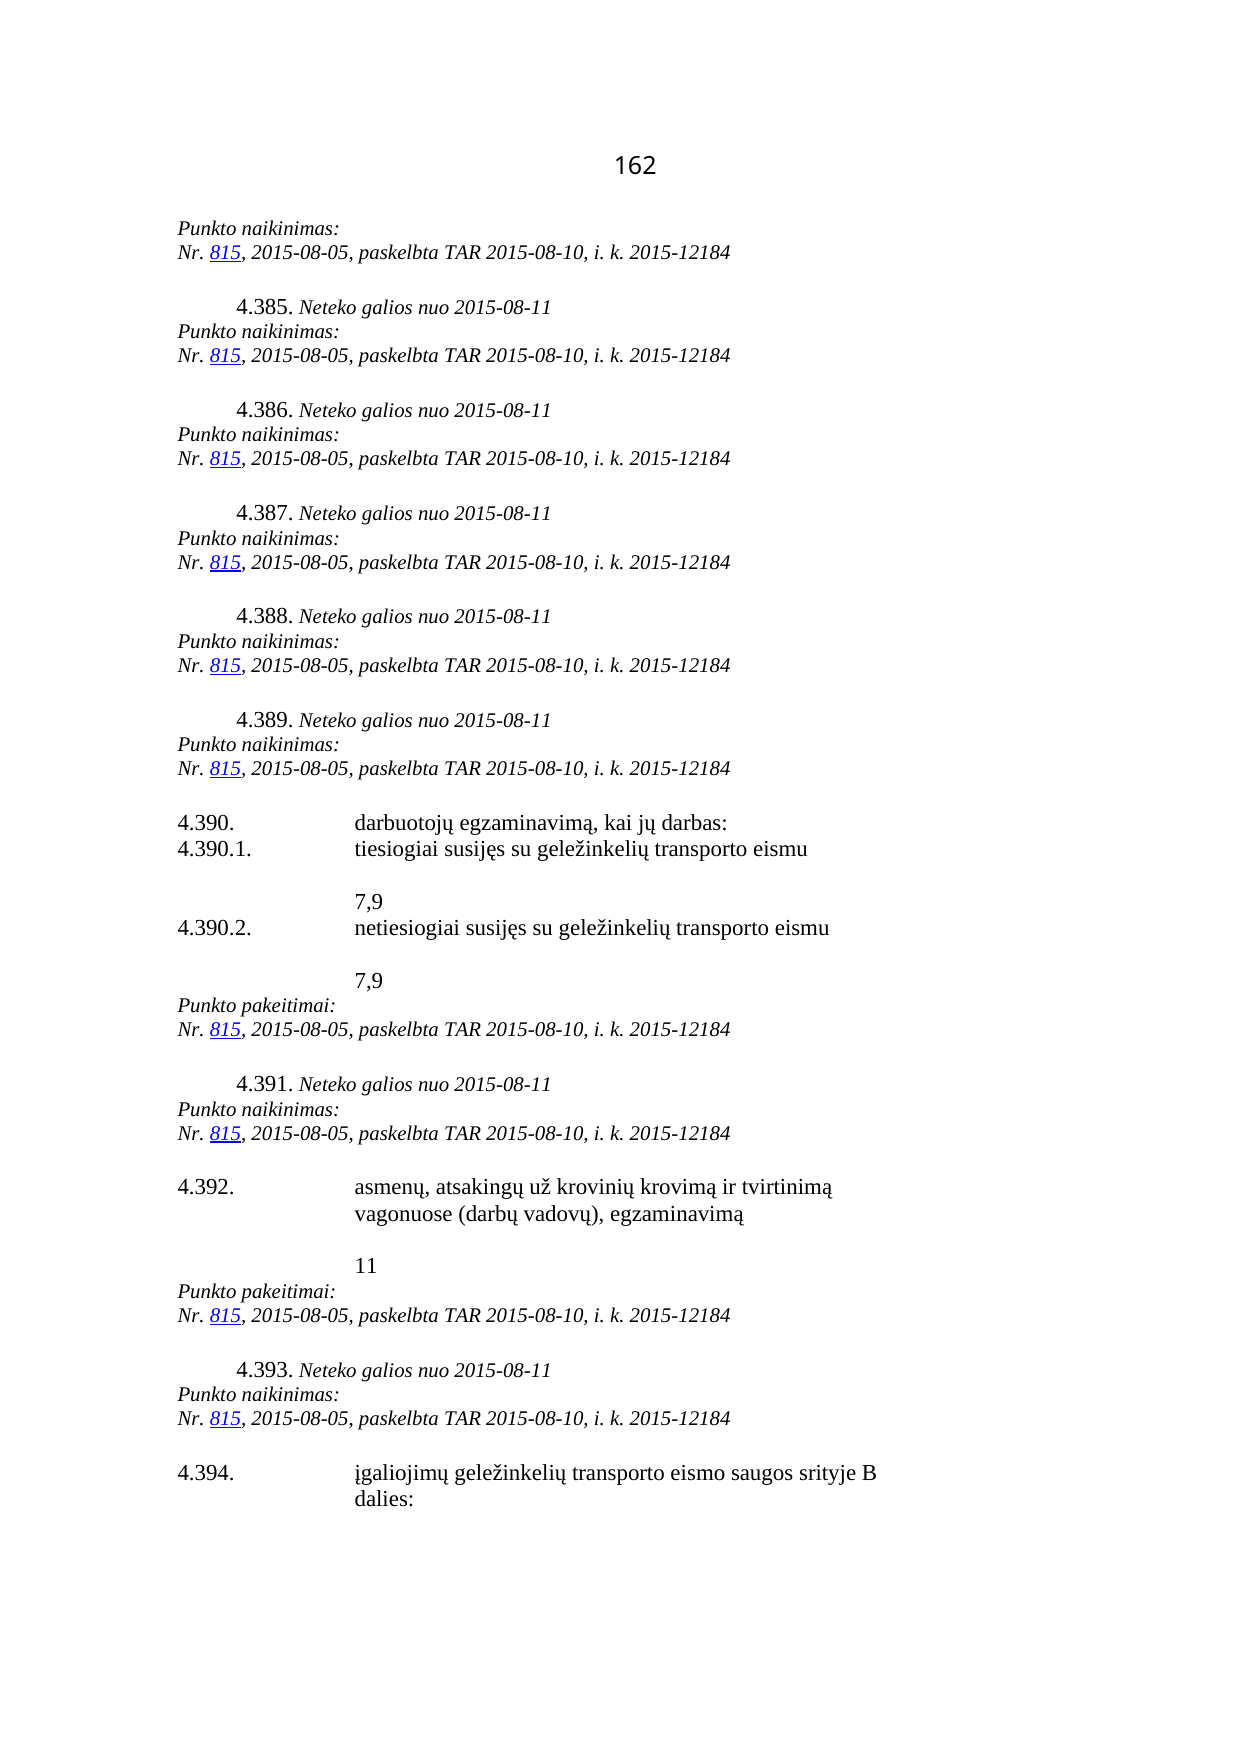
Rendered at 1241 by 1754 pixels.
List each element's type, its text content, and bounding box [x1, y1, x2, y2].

text Nr. 815, 2015-08-05, paskelbta TAR 2015-08-10, i. k. 2015-12184 [177, 756, 1093, 780]
text Nr. 815, 2015-08-05, paskelbta TAR 2015-08-10, i. k. 2015-12184 [177, 1017, 1093, 1041]
text Nr. 815, 2015-08-05, paskelbta TAR 2015-08-10, i. k. 2015-12184 [177, 1406, 1093, 1430]
text 4.393. Neteko galios nuo 2015-08-11 [177, 1356, 1093, 1382]
text Punkto naikinimas: [177, 422, 1093, 446]
text vagonuose (darbų vadovų), egzaminavimą 11 [354, 1200, 945, 1279]
text Punkto naikinimas: [177, 732, 1093, 756]
text 4.390.2. netiesiogiai susijęs su geležinkelių transporto eismu 7,9 [177, 914, 945, 993]
text Punkto naikinimas: [177, 319, 1093, 343]
text Punkto naikinimas: [177, 526, 1093, 549]
text Punkto pakeitimai: [177, 993, 1093, 1017]
text 4.385. Neteko galios nuo 2015-08-11 [177, 293, 1093, 319]
text Nr. 815, 2015-08-05, paskelbta TAR 2015-08-10, i. k. 2015-12184 [177, 549, 1093, 574]
text 4.386. Neteko galios nuo 2015-08-11 [177, 396, 1093, 422]
text Nr. 815, 2015-08-05, paskelbta TAR 2015-08-10, i. k. 2015-12184 [177, 240, 1093, 264]
text Nr. 815, 2015-08-05, paskelbta TAR 2015-08-10, i. k. 2015-12184 [177, 343, 1093, 367]
text 4.394. įgaliojimų geležinkelių transporto eismo saugos srityje B [177, 1459, 945, 1485]
text Punkto naikinimas: [177, 1097, 1093, 1121]
text 4.390. darbuotojų egzaminavimą, kai jų darbas: [177, 809, 945, 835]
text Nr. 815, 2015-08-05, paskelbta TAR 2015-08-10, i. k. 2015-12184 [177, 446, 1093, 470]
text 4.387. Neteko galios nuo 2015-08-11 [177, 499, 1093, 526]
text Punkto naikinimas: [177, 1382, 1093, 1406]
text Punkto naikinimas: [177, 216, 1093, 240]
text 4.388. Neteko galios nuo 2015-08-11 [177, 602, 1093, 629]
text Nr. 815, 2015-08-05, paskelbta TAR 2015-08-10, i. k. 2015-12184 [177, 1303, 1093, 1327]
text Punkto naikinimas: [177, 629, 1093, 653]
text dalies: [354, 1485, 945, 1512]
text 4.390.1. tiesiogiai susijęs su geležinkelių transporto eismu 7,9 [177, 835, 945, 914]
text 4.389. Neteko galios nuo 2015-08-11 [177, 706, 1093, 732]
text 4.391. Neteko galios nuo 2015-08-11 [177, 1070, 1093, 1097]
text Punkto pakeitimai: [177, 1279, 1093, 1303]
text Nr. 815, 2015-08-05, paskelbta TAR 2015-08-10, i. k. 2015-12184 [177, 653, 1093, 677]
text 4.392. asmenų, atsakingų už krovinių krovimą ir tvirtinimą [177, 1173, 945, 1200]
text Nr. 815, 2015-08-05, paskelbta TAR 2015-08-10, i. k. 2015-12184 [177, 1121, 1093, 1145]
